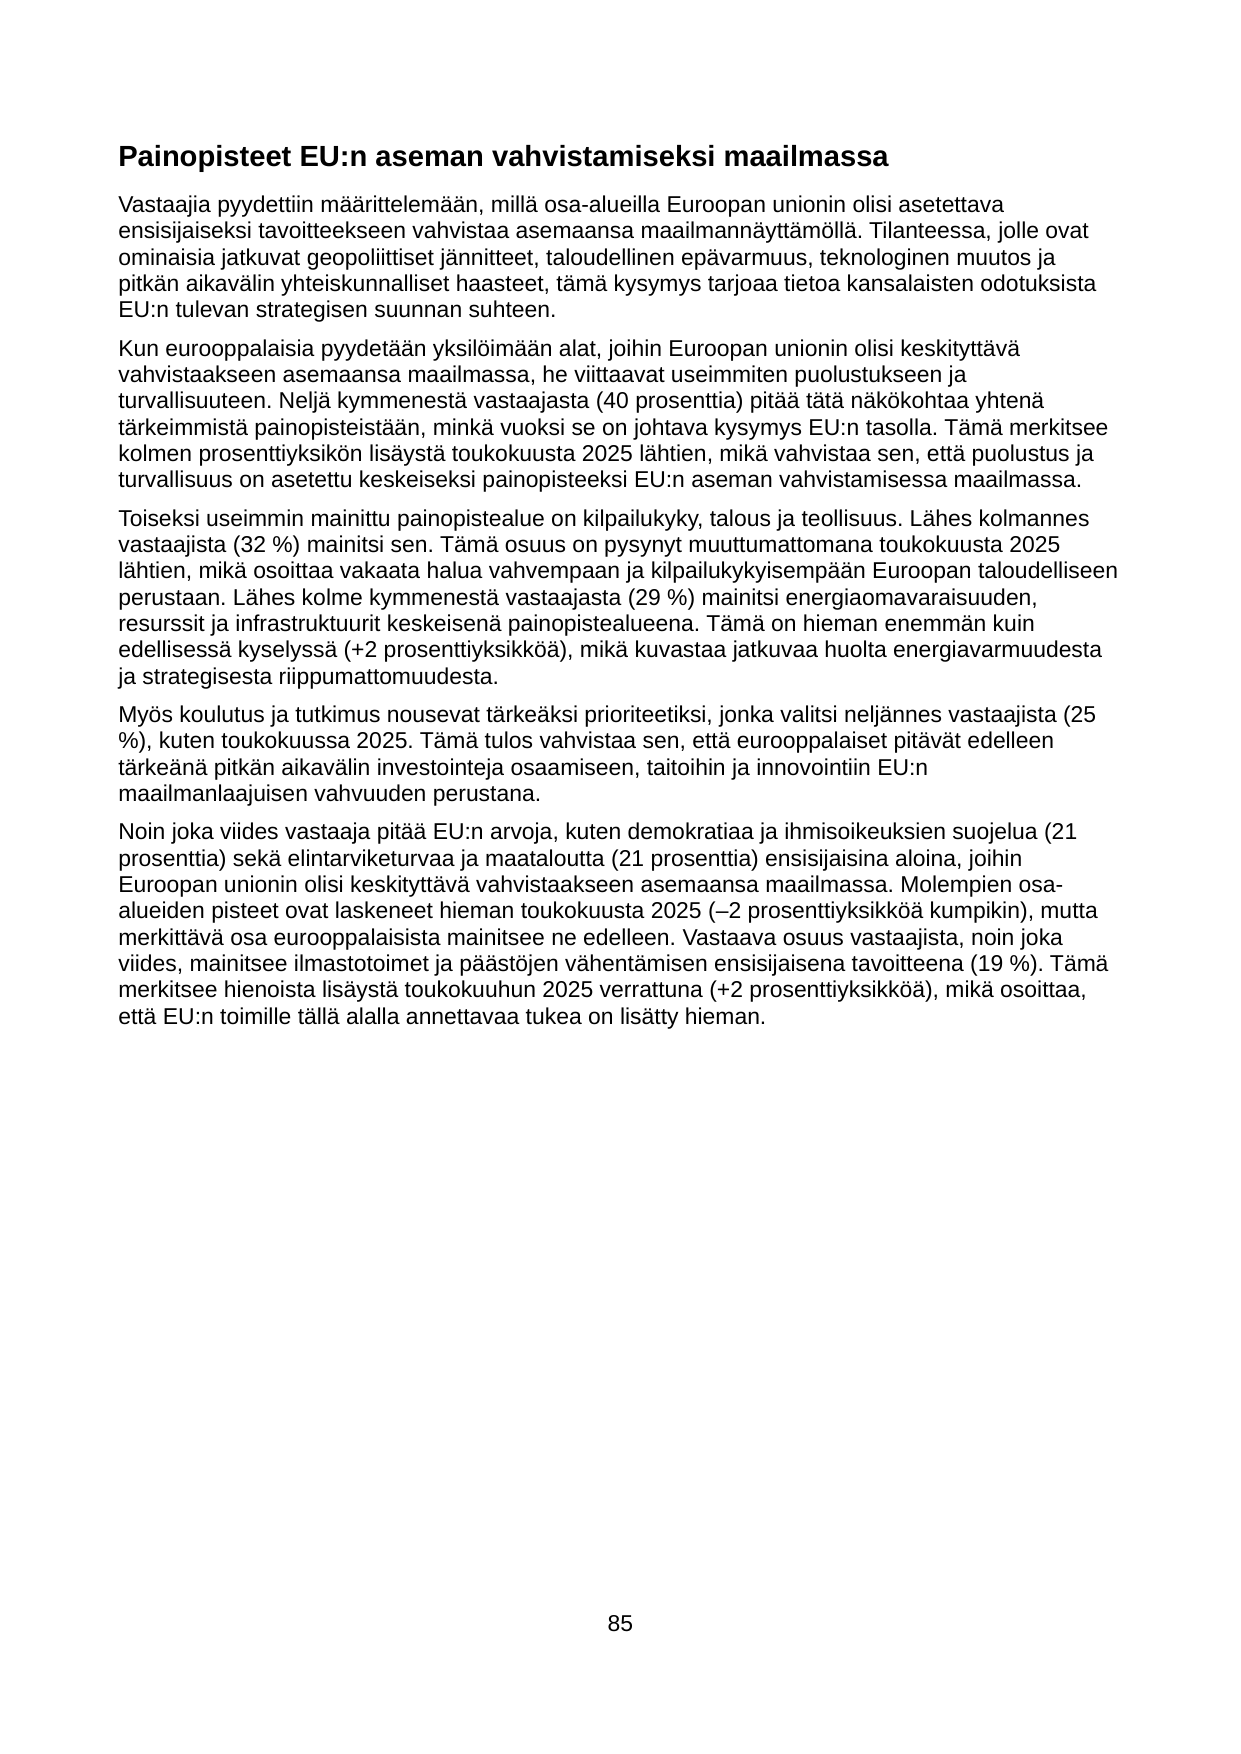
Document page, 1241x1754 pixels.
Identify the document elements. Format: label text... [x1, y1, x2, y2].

text Toiseksi useimmin mainittu painopistealue on kilpailukyky, talous ja teollisuus. Lähes kolmannes vastaajista (32 %) mainitsi sen. Tämä osuus on pysynyt muuttumattomana toukokuusta 2025 lähtien, mikä osoittaa vakaata halua vahvempaan ja kilpailukykyisempään Euroopan taloudelliseen perustaan. Lähes kolme kymmenestä vastaajasta (29 %) mainitsi energiaomavaraisuuden, resurssit ja infrastruktuurit keskeisenä painopistealueena. Tämä on hieman enemmän kuin edellisessä kyselyssä (+2 prosenttiyksikköä), mikä kuvastaa jatkuvaa huolta energiavarmuudesta ja strategisesta riippumattomuudesta. [118, 504, 1122, 689]
text Noin joka viides vastaaja pitää EU:n arvoja, kuten demokratiaa ja ihmisoikeuksien suojelua (21 prosenttia) sekä elintarviketurvaa ja maataloutta (21 prosenttia) ensisijaisina aloina, joihin Euroopan unionin olisi keskityttävä vahvistaakseen asemaansa maailmassa. Molempien osa-alueiden pisteet ovat laskeneet hieman toukokuusta 2025 (–2 prosenttiyksikköä kumpikin), mutta merkittävä osa eurooppalaisista mainitsee ne edelleen. Vastaava osuus vastaajista, noin joka viides, mainitsee ilmastotoimet ja päästöjen vähentämisen ensisijaisena tavoitteena (19 %). Tämä merkitsee hienoista lisäystä toukokuuhun 2025 verrattuna (+2 prosenttiyksikköä), mikä osoittaa, että EU:n toimille tällä alalla annettavaa tukea on lisätty hieman. [118, 818, 1122, 1029]
text Kun eurooppalaisia pyydetään yksilöimään alat, joihin Euroopan unionin olisi keskityttävä vahvistaakseen asemaansa maailmassa, he viittaavat useimmiten puolustukseen ja turvallisuuteen. Neljä kymmenestä vastaajasta (40 prosenttia) pitää tätä näkökohtaa yhtenä tärkeimmistä painopisteistään, minkä vuoksi se on johtava kysymys EU:n tasolla. Tämä merkitsee kolmen prosenttiyksikön lisäystä toukokuusta 2025 lähtien, mikä vahvistaa sen, että puolustus ja turvallisuus on asetettu keskeiseksi painopisteeksi EU:n aseman vahvistamisessa maailmassa. [118, 334, 1122, 493]
subtitle Painopisteet EU:n aseman vahvistamiseksi maailmassa [118, 139, 1122, 172]
text Myös koulutus ja tutkimus nousevat tärkeäksi prioriteetiksi, jonka valitsi neljännes vastaajista (25 %), kuten toukokuussa 2025. Tämä tulos vahvistaa sen, että eurooppalaiset pitävät edelleen tärkeänä pitkän aikavälin investointeja osaamiseen, taitoihin ja innovointiin EU:n maailmanlaajuisen vahvuuden perustana. [118, 701, 1122, 806]
text Vastaajia pyydettiin määrittelemään, millä osa-alueilla Euroopan unionin olisi asetettava ensisijaiseksi tavoitteekseen vahvistaa asemaansa maailmannäyttämöllä. Tilanteessa, jolle ovat ominaisia jatkuvat geopoliittiset jännitteet, taloudellinen epävarmuus, teknologinen muutos ja pitkän aikavälin yhteiskunnalliset haasteet, tämä kysymys tarjoaa tietoa kansalaisten odotuksista EU:n tulevan strategisen suunnan suhteen. [118, 191, 1122, 323]
